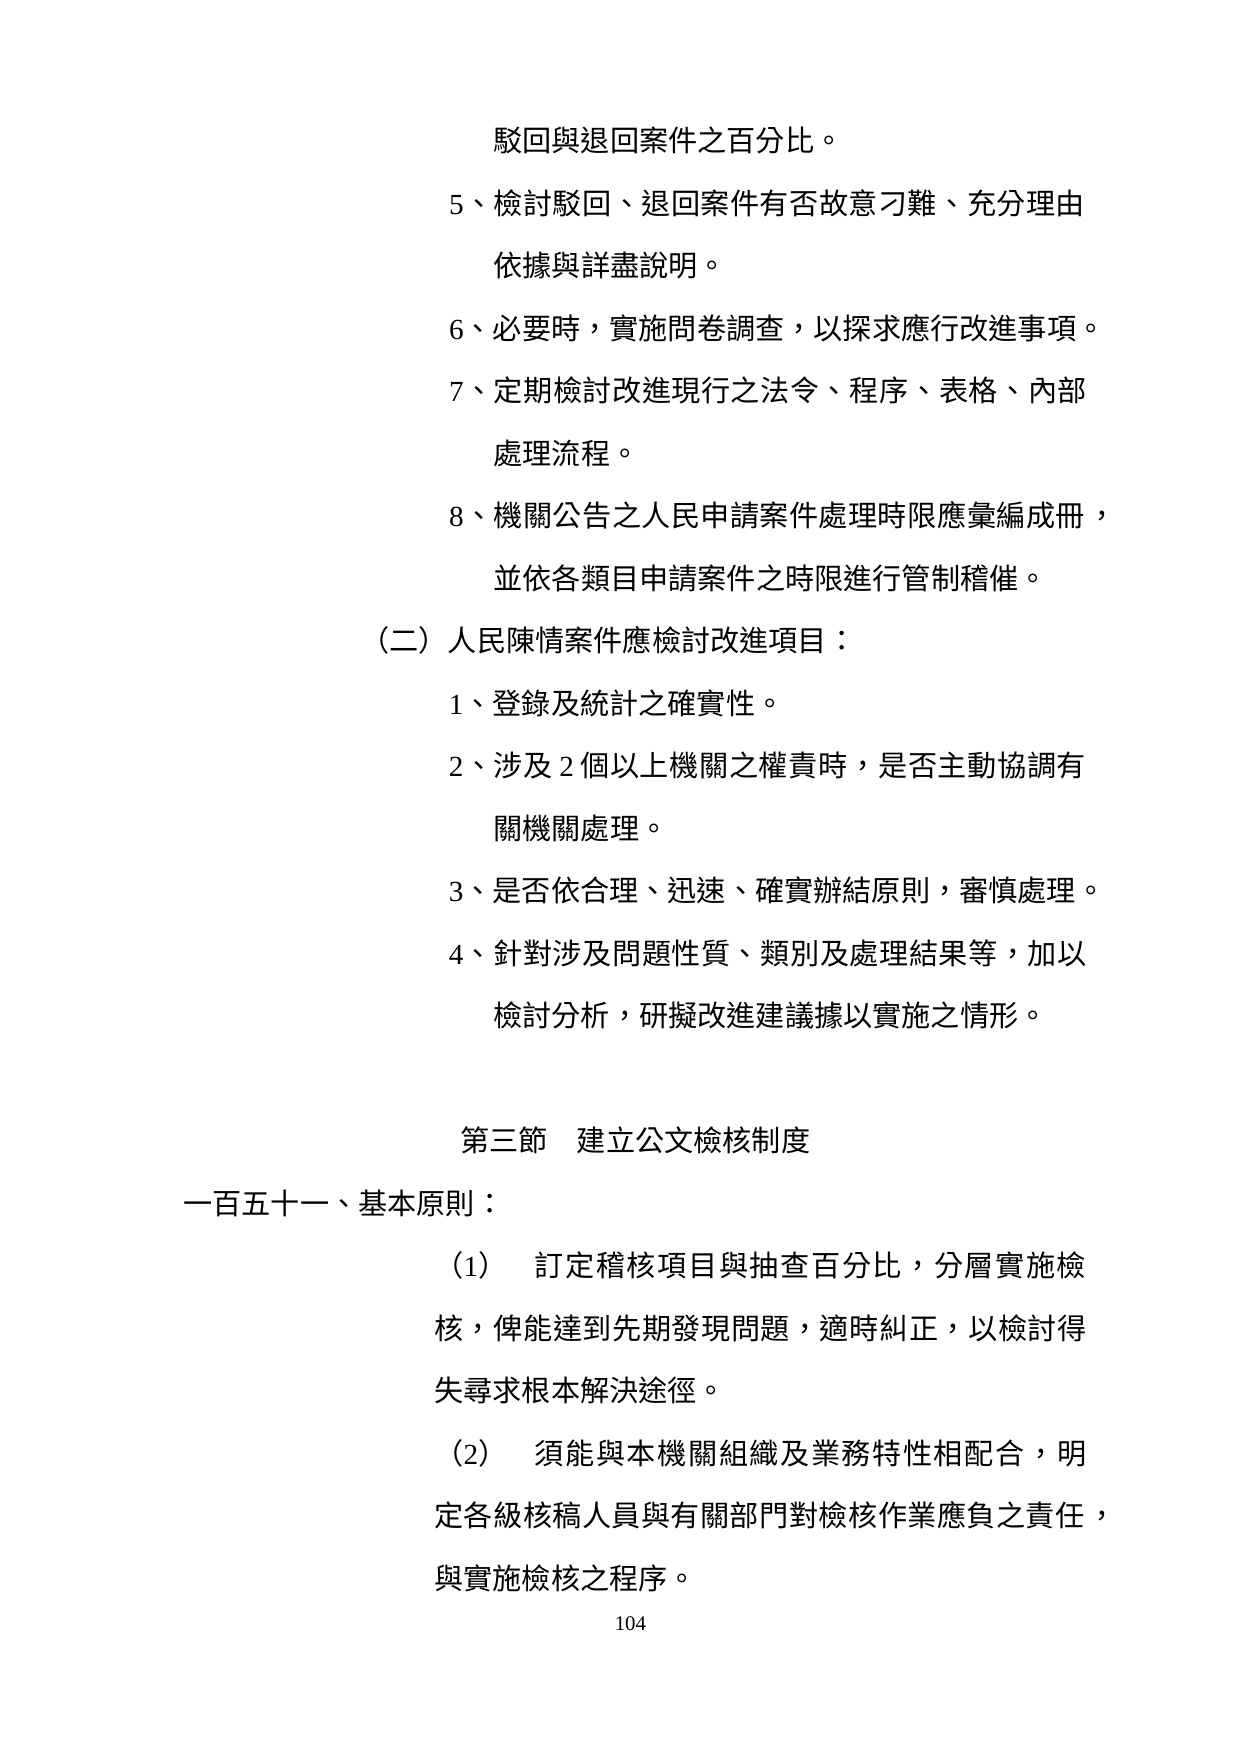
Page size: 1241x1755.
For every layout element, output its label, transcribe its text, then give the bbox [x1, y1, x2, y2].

text 7、定期檢討改進現行之法令、程序、表格、內部處理流程。 [449, 347, 1087, 472]
text 3、是否依合理、迅速、確實辦結原則，審慎處理。 [449, 847, 1087, 910]
text 第三節 建立公文檢核制度 [183, 1097, 1087, 1160]
text 2、涉及2個以上機關之權責時，是否主動協調有關機關處理。 [449, 722, 1087, 847]
text 駁回與退回案件之百分比。 [449, 97, 1087, 160]
list 訂定稽核項目與抽查百分比，分層實施檢核，俾能達到先期發現問題，適時糾正，以檢討得失尋求根本解決途徑。 [434, 1222, 1087, 1410]
text （二）人民陳情案件應檢討改進項目： [360, 597, 1087, 660]
text 4、針對涉及問題性質、類別及處理結果等，加以檢討分析，研擬改進建議據以實施之情形。 [449, 910, 1087, 1035]
text 6、必要時，實施問卷調查，以探求應行改進事項。 [449, 285, 1087, 347]
text 8、機關公告之人民申請案件處理時限應彙編成冊，並依各類目申請案件之時限進行管制稽催。 [449, 472, 1087, 597]
text 5、檢討駁回、退回案件有否故意刁難、充分理由依據與詳盡說明。 [449, 160, 1087, 285]
list 須能與本機關組織及業務特性相配合，明定各級核稿人員與有關部門對檢核作業應負之責任，與實施檢核之程序。 [434, 1410, 1087, 1597]
text 1、登錄及統計之確實性。 [449, 660, 1087, 722]
text 一百五十一、基本原則： [183, 1160, 1087, 1222]
